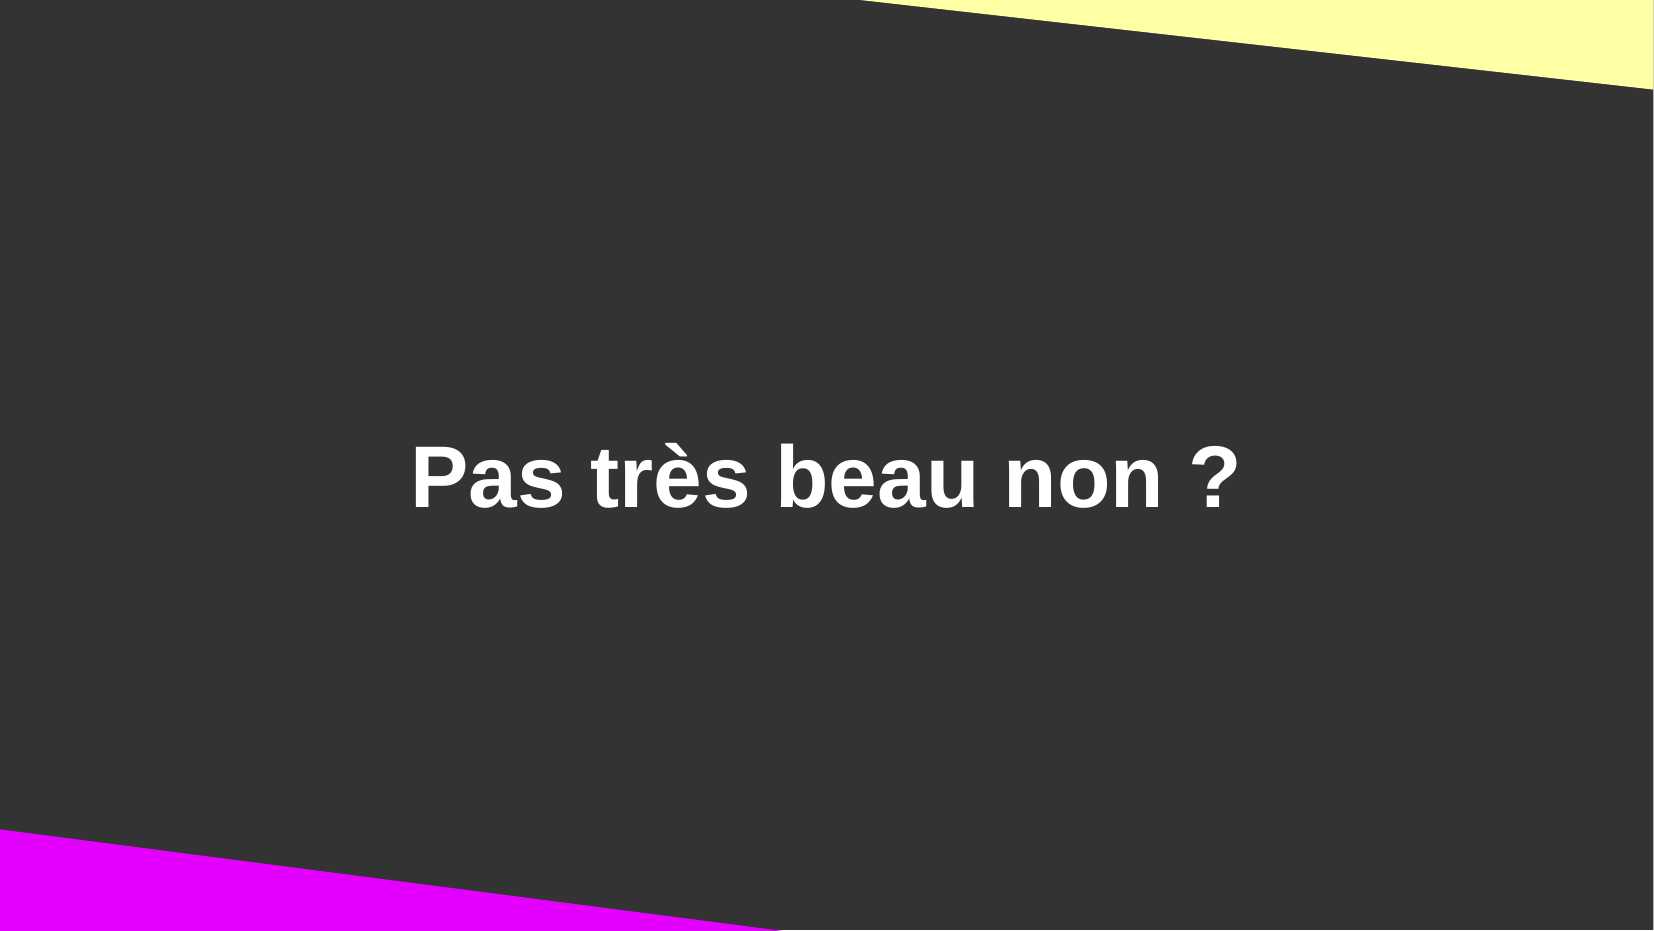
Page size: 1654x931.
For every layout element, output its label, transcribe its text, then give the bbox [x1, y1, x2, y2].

title Pas très beau non ? [31, 428, 1622, 527]
text_box [860, 0, 1654, 90]
text_box [0, 829, 784, 931]
